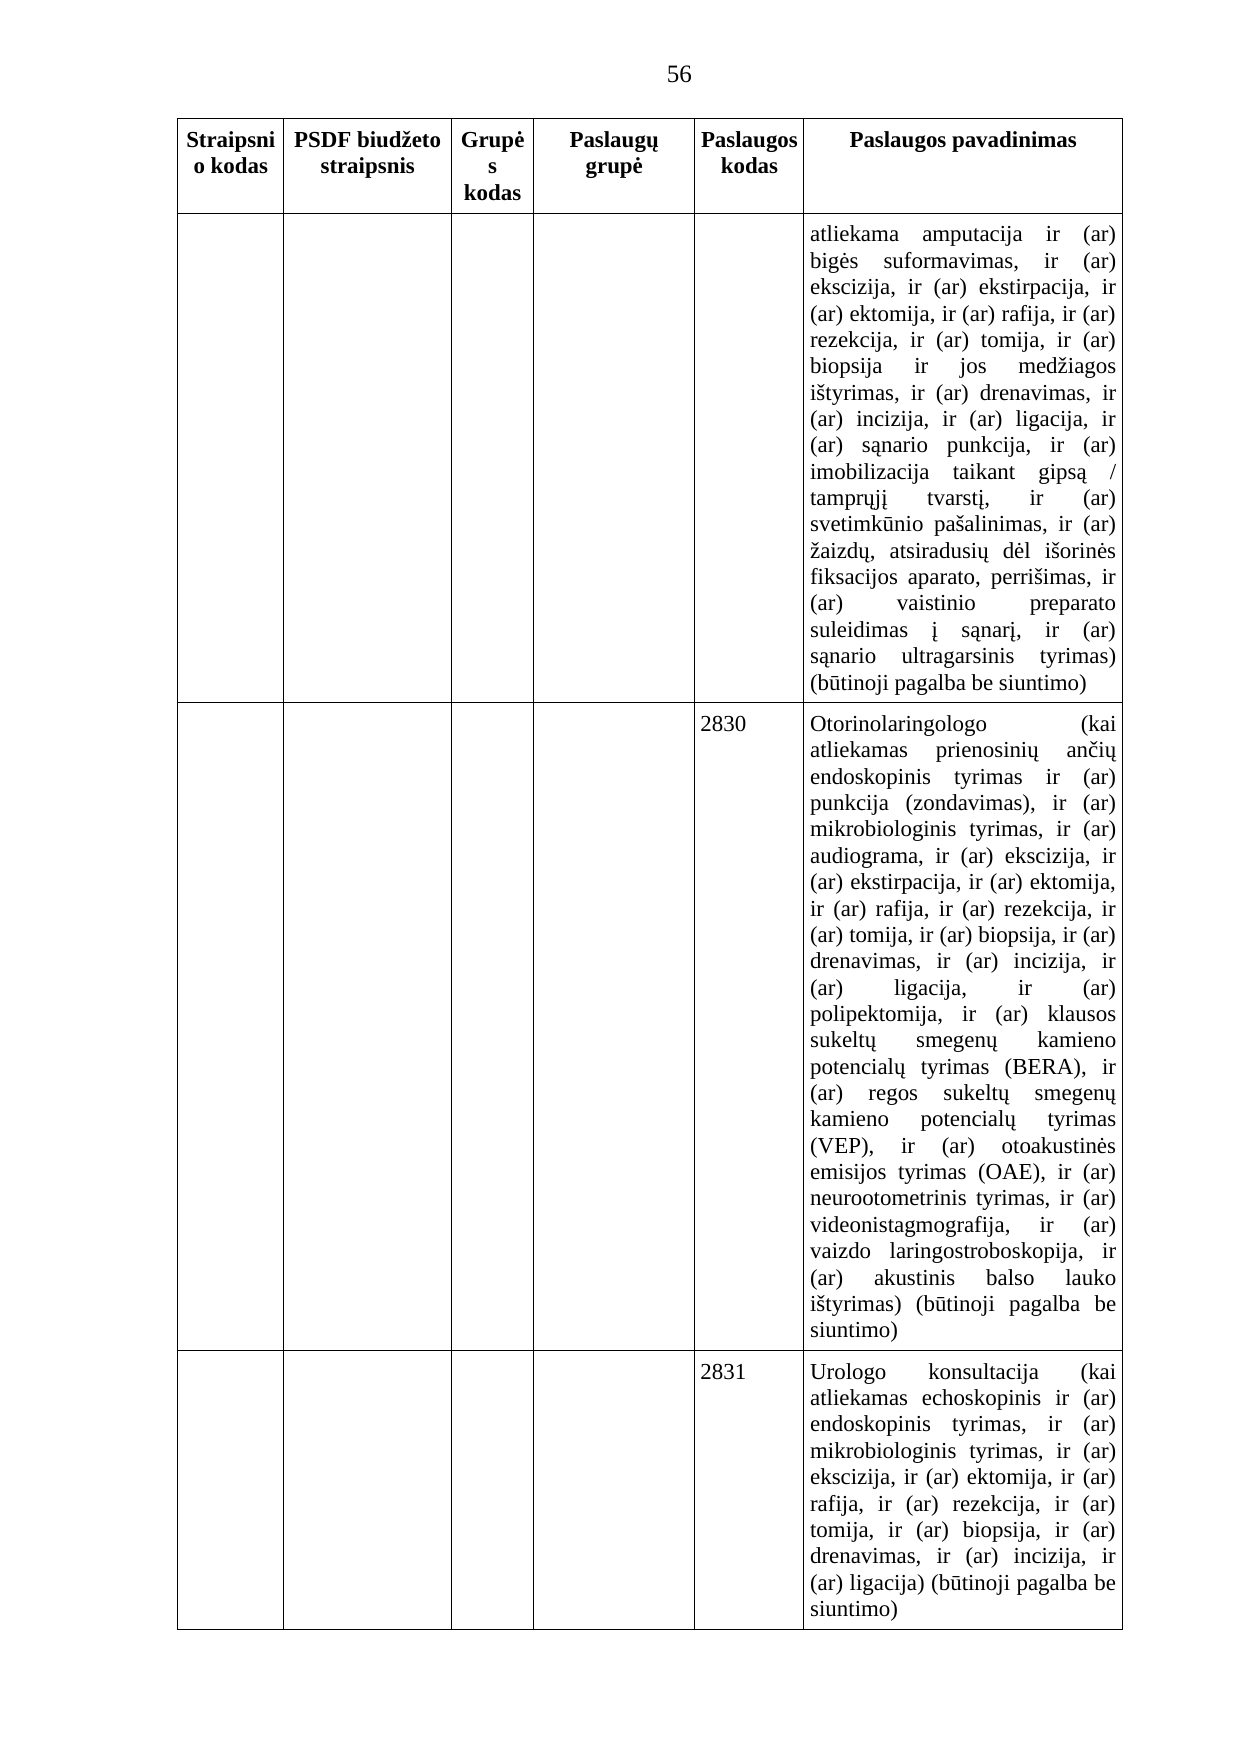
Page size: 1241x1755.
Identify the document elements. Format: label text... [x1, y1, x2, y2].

table_cell [284, 703, 451, 1350]
table_cell [534, 703, 694, 1350]
table_cell [284, 1351, 451, 1628]
table_cell [534, 1351, 694, 1628]
table_cell [695, 214, 803, 702]
table_cell 2831 [695, 1351, 803, 1628]
table_cell [452, 1351, 533, 1628]
table_cell 2830 [695, 703, 803, 1350]
table_cell [452, 703, 533, 1350]
table_header Grupės kodas [452, 119, 533, 212]
table_header Straipsnio kodas [178, 119, 283, 212]
table_cell [178, 1351, 283, 1628]
table_cell [284, 214, 451, 702]
table_cell Urologo konsultacija (kai atliekamas echoskopinis ir (ar) endoskopinis tyrimas, ir (ar) mikrobiologinis tyrimas, ir (ar) ekscizija, ir (ar) ektomija, ir (ar) rafija, ir (ar) rezekcija, ir (ar) tomija, ir (ar) biopsija, ir (ar) drenavimas, ir (ar) incizija, ir (ar) ligacija) (būtinoji pagalba be siuntimo) [804, 1351, 1122, 1628]
table_header PSDF biudžeto straipsnis [284, 119, 451, 212]
table_cell [178, 214, 283, 702]
table_cell Otorinolaringologo (kai atliekamas prienosinių ančių endoskopinis tyrimas ir (ar) punkcija (zondavimas), ir (ar) mikrobiologinis tyrimas, ir (ar) audiograma, ir (ar) ekscizija, ir (ar) ekstirpacija, ir (ar) ektomija, ir (ar) rafija, ir (ar) rezekcija, ir (ar) tomija, ir (ar) biopsija, ir (ar) drenavimas, ir (ar) incizija, ir (ar) ligacija, ir (ar) polipektomija, ir (ar) klausos sukeltų smegenų kamieno potencialų tyrimas (BERA), ir (ar) regos sukeltų smegenų kamieno potencialų tyrimas (VEP), ir (ar) otoakustinės emisijos tyrimas (OAE), ir (ar) neurootometrinis tyrimas, ir (ar) videonistagmografija, ir (ar) vaizdo laringostroboskopija, ir (ar) akustinis balso lauko ištyrimas) (būtinoji pagalba be siuntimo) [804, 703, 1122, 1350]
table_cell [452, 214, 533, 702]
table_header Paslaugos kodas [695, 119, 803, 212]
table_header Paslaugos pavadinimas [804, 119, 1122, 212]
table_header Paslaugų grupė [534, 119, 694, 212]
table_cell [178, 703, 283, 1350]
table_cell atliekama amputacija ir (ar) bigės suformavimas, ir (ar) ekscizija, ir (ar) ekstirpacija, ir (ar) ektomija, ir (ar) rafija, ir (ar) rezekcija, ir (ar) tomija, ir (ar) biopsija ir jos medžiagos ištyrimas, ir (ar) drenavimas, ir (ar) incizija, ir (ar) ligacija, ir (ar) sąnario punkcija, ir (ar) imobilizacija taikant gipsą / tamprųjį tvarstį, ir (ar) svetimkūnio pašalinimas, ir (ar) žaizdų, atsiradusių dėl išorinės fiksacijos aparato, perrišimas, ir (ar) vaistinio preparato suleidimas į sąnarį, ir (ar) sąnario ultragarsinis tyrimas) (būtinoji pagalba be siuntimo) [804, 214, 1122, 702]
table_cell [534, 214, 694, 702]
